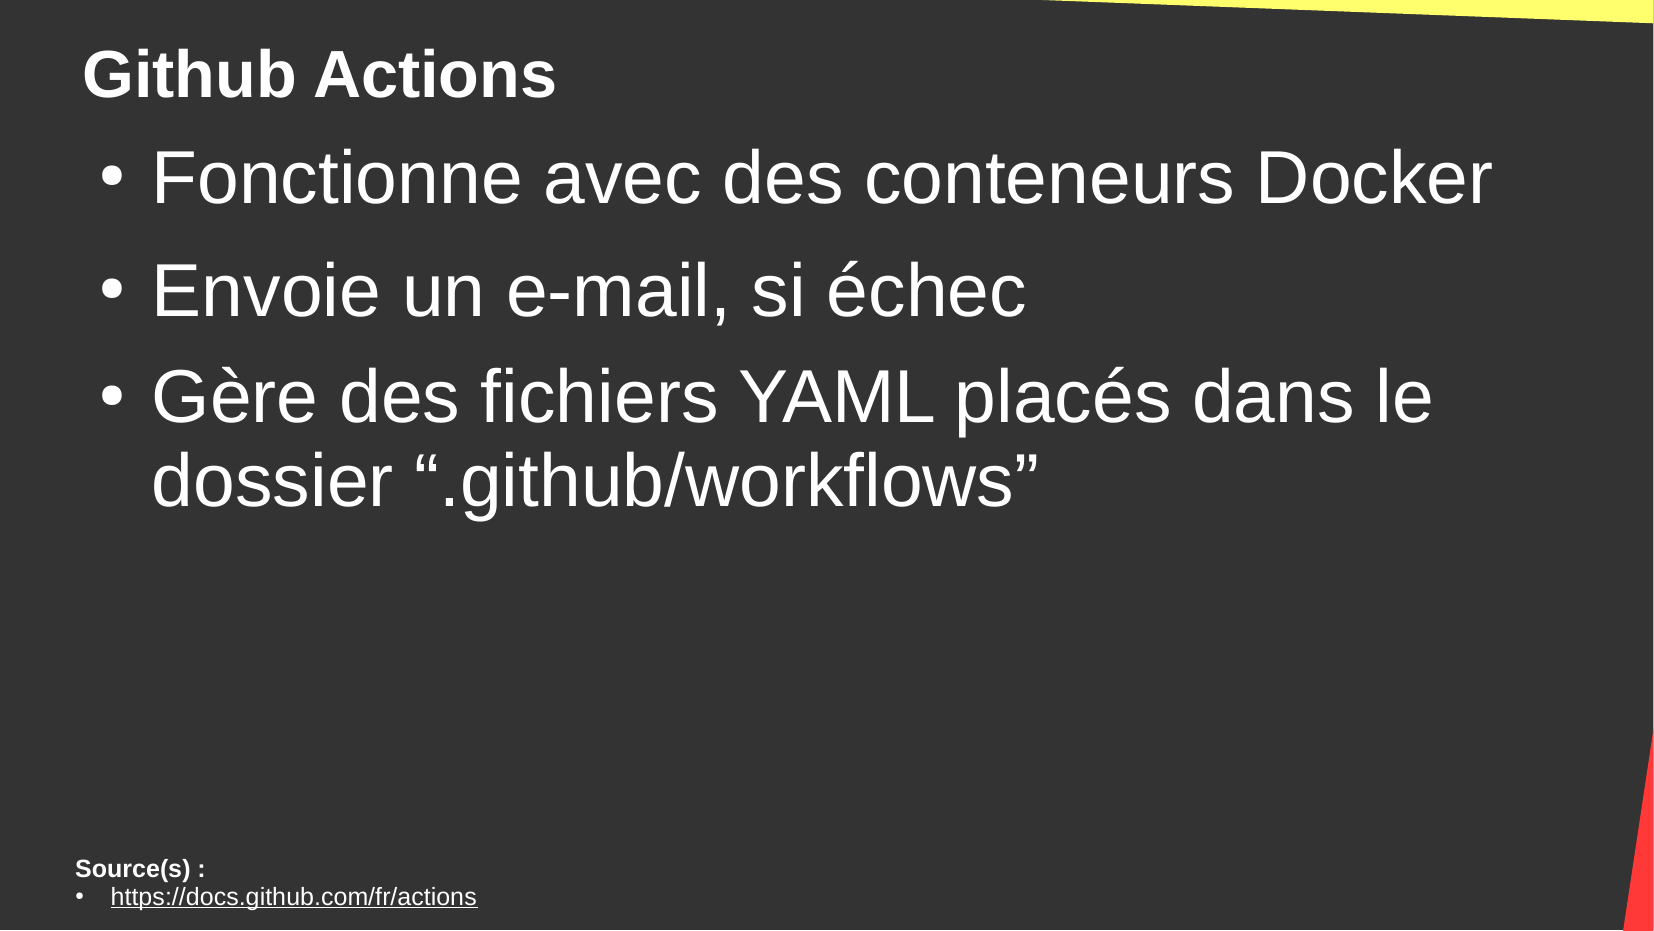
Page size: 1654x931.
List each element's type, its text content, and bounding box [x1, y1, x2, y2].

text_box [1042, 0, 1654, 24]
list Fonctionne avec des conteneurs Docker Envoie un e-mail, si échec Gère des fichiers YAML placés dans le dossier “.github/workflows” [80, 135, 1560, 792]
text_box Source(s) : https://docs.github.com/fr/actions [60, 809, 1546, 919]
title Github Actions [82, 37, 1123, 119]
text_box [1623, 725, 1654, 931]
